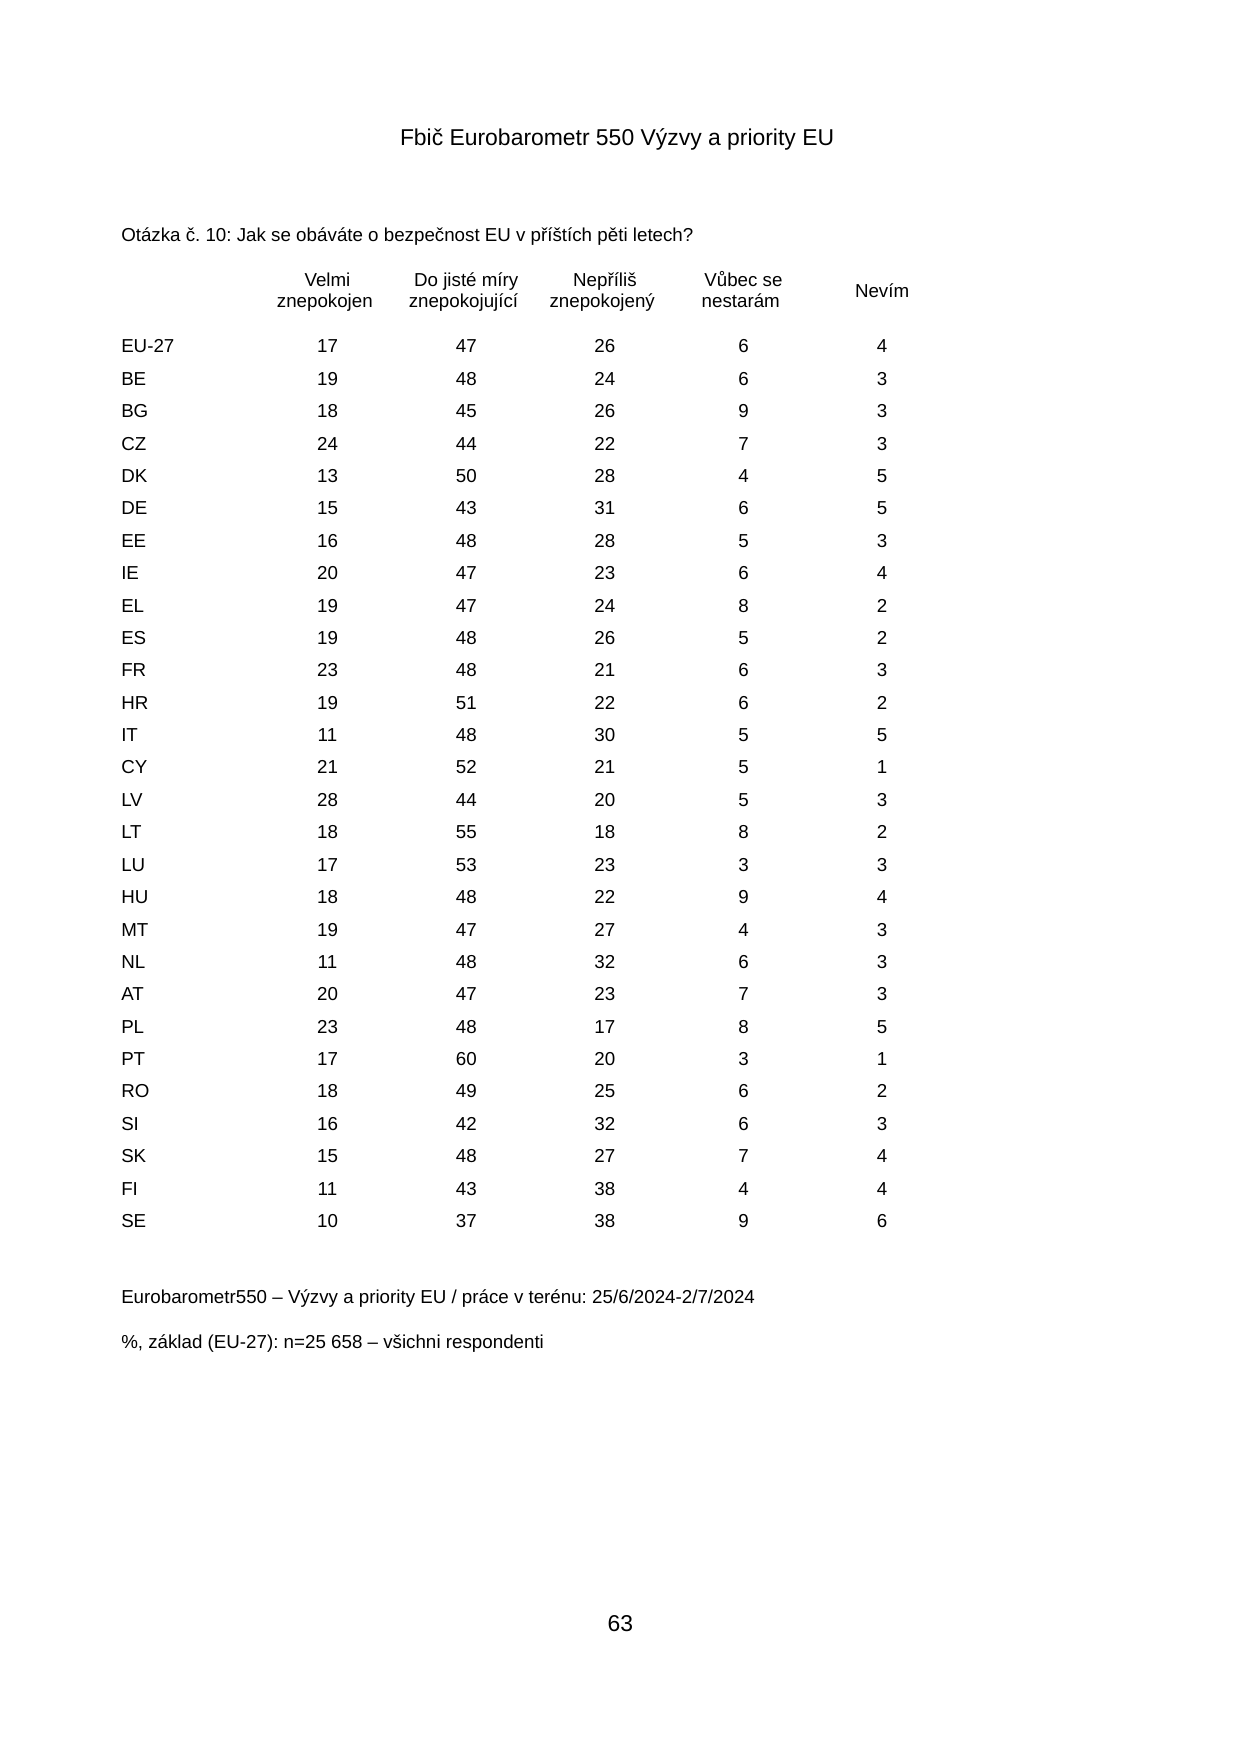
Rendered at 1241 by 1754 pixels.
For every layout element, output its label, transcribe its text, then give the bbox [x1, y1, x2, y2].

table_cell 48 [397, 1010, 535, 1042]
table_cell IE [118, 557, 188, 589]
table_cell 2 [813, 1075, 951, 1107]
table_cell 27 [535, 1140, 674, 1172]
table_cell Do jisté míry znepokojující [397, 251, 535, 330]
table_cell 48 [397, 621, 535, 654]
table_cell 44 [397, 783, 535, 816]
table_cell 4 [813, 557, 951, 589]
table_cell [188, 654, 258, 686]
table_cell 5 [813, 719, 951, 751]
table_cell 3 [813, 945, 951, 978]
table_cell 22 [535, 427, 674, 459]
table_cell 15 [258, 1140, 397, 1172]
table_cell HU [118, 881, 188, 913]
table_cell LT [118, 816, 188, 848]
table_cell 1 [813, 1043, 951, 1075]
table_cell 6 [674, 557, 812, 589]
table_cell 16 [258, 524, 397, 557]
table_cell [188, 557, 258, 589]
table_cell 4 [813, 1172, 951, 1204]
table_cell 32 [535, 945, 674, 978]
table_cell HR [118, 686, 188, 718]
table_cell [188, 251, 258, 330]
table_cell 15 [258, 492, 397, 524]
table_cell 3 [813, 783, 951, 816]
table_cell 21 [535, 654, 674, 686]
table_cell CY [118, 751, 188, 783]
table_cell 10 [258, 1205, 397, 1237]
table_cell [188, 848, 258, 881]
table_cell 19 [258, 362, 397, 394]
table_cell 48 [397, 719, 535, 751]
table_cell 26 [535, 621, 674, 654]
table_cell 47 [397, 330, 535, 362]
table_cell 3 [813, 654, 951, 686]
table_cell 21 [258, 751, 397, 783]
table_cell 7 [674, 978, 812, 1010]
table_cell 23 [258, 1010, 397, 1042]
table_cell 2 [813, 589, 951, 621]
table_cell [188, 459, 258, 492]
table_cell 24 [258, 427, 397, 459]
table_cell EE [118, 524, 188, 557]
table_cell [188, 1075, 258, 1107]
table_cell 23 [535, 978, 674, 1010]
table_cell 6 [674, 362, 812, 394]
table_cell 18 [258, 816, 397, 848]
table_cell DK [118, 459, 188, 492]
table_cell 20 [535, 1043, 674, 1075]
table_cell ES [118, 621, 188, 654]
table_cell 4 [813, 330, 951, 362]
table_cell 30 [535, 719, 674, 751]
table_cell 60 [397, 1043, 535, 1075]
table_cell [188, 1107, 258, 1140]
table_cell [188, 978, 258, 1010]
table_cell 6 [674, 330, 812, 362]
table_cell 13 [258, 459, 397, 492]
table_cell 11 [258, 719, 397, 751]
table_cell 48 [397, 524, 535, 557]
table_cell [188, 816, 258, 848]
table_cell 24 [535, 589, 674, 621]
table_cell 4 [674, 459, 812, 492]
table_cell 38 [535, 1205, 674, 1237]
table_cell 48 [397, 362, 535, 394]
table_cell 47 [397, 589, 535, 621]
table_cell [188, 589, 258, 621]
table_cell 6 [674, 686, 812, 718]
table_cell 28 [258, 783, 397, 816]
table_cell 23 [258, 654, 397, 686]
table_cell 6 [674, 654, 812, 686]
table_cell 28 [535, 459, 674, 492]
table_cell BG [118, 395, 188, 427]
table_cell 44 [397, 427, 535, 459]
table_cell 43 [397, 492, 535, 524]
table_cell 4 [813, 881, 951, 913]
table_cell AT [118, 978, 188, 1010]
table_cell 9 [674, 1205, 812, 1237]
table_cell [535, 1237, 674, 1269]
table_cell Nevím [813, 251, 951, 330]
table_cell Nepříliš znepokojený [535, 251, 674, 330]
table_cell [118, 1237, 188, 1269]
table_cell 17 [258, 330, 397, 362]
table_cell [188, 783, 258, 816]
table_cell 20 [258, 557, 397, 589]
table_cell 22 [535, 686, 674, 718]
table_cell 6 [674, 1075, 812, 1107]
table_cell 5 [674, 621, 812, 654]
table_cell 3 [813, 362, 951, 394]
table_cell 3 [674, 848, 812, 881]
table_cell [188, 881, 258, 913]
table_cell 5 [813, 492, 951, 524]
table_cell EL [118, 589, 188, 621]
table_cell [674, 1237, 812, 1269]
table_cell 8 [674, 816, 812, 848]
table_cell 50 [397, 459, 535, 492]
table_cell [188, 330, 258, 362]
table_cell [118, 251, 188, 330]
table_cell DE [118, 492, 188, 524]
table_cell 3 [674, 1043, 812, 1075]
table_cell 17 [258, 1043, 397, 1075]
table_cell 17 [535, 1010, 674, 1042]
table_cell 19 [258, 913, 397, 945]
table_cell 47 [397, 913, 535, 945]
table_cell 4 [674, 913, 812, 945]
table_cell 6 [674, 945, 812, 978]
table_cell 5 [674, 719, 812, 751]
table_cell 38 [535, 1172, 674, 1204]
table_cell 8 [674, 1010, 812, 1042]
table_cell 1 [813, 751, 951, 783]
table_cell 3 [813, 395, 951, 427]
table_cell 31 [535, 492, 674, 524]
table_cell 19 [258, 621, 397, 654]
table_cell BE [118, 362, 188, 394]
table_cell 5 [813, 459, 951, 492]
table_cell PT [118, 1043, 188, 1075]
table_cell FR [118, 654, 188, 686]
table_cell 7 [674, 1140, 812, 1172]
table_cell 6 [674, 492, 812, 524]
table_cell 3 [813, 913, 951, 945]
table_cell 11 [258, 1172, 397, 1204]
table_cell 3 [813, 524, 951, 557]
table_cell 24 [535, 362, 674, 394]
table_cell SK [118, 1140, 188, 1172]
table_cell 11 [258, 945, 397, 978]
table_cell LV [118, 783, 188, 816]
table_cell 4 [813, 1140, 951, 1172]
table_cell 45 [397, 395, 535, 427]
table_cell [188, 913, 258, 945]
table_cell 43 [397, 1172, 535, 1204]
table_cell Vůbec se nestarám [674, 251, 812, 330]
table_cell [188, 1140, 258, 1172]
table_cell [188, 1172, 258, 1204]
table_cell 20 [535, 783, 674, 816]
table_cell 48 [397, 654, 535, 686]
table_cell 5 [674, 751, 812, 783]
table_cell SI [118, 1107, 188, 1140]
table_cell 2 [813, 686, 951, 718]
table_cell 6 [813, 1205, 951, 1237]
table_cell CZ [118, 427, 188, 459]
table_cell 48 [397, 945, 535, 978]
table_cell [188, 1237, 258, 1269]
table_cell 51 [397, 686, 535, 718]
table_cell 3 [813, 978, 951, 1010]
table_cell 18 [258, 395, 397, 427]
table_cell 5 [674, 783, 812, 816]
table_cell [397, 1237, 535, 1269]
table_cell SE [118, 1205, 188, 1237]
table_cell [188, 524, 258, 557]
table_cell 47 [397, 978, 535, 1010]
table_cell 42 [397, 1107, 535, 1140]
table_cell [188, 1043, 258, 1075]
table_cell 19 [258, 686, 397, 718]
table_header Otázka č. 10: Jak se obáváte o bezpečnost EU v příštích pěti letech? [118, 218, 951, 251]
table_cell 3 [813, 427, 951, 459]
table_cell 3 [813, 848, 951, 881]
table_cell [188, 751, 258, 783]
table_cell RO [118, 1075, 188, 1107]
table_cell Velmi znepokojen [258, 251, 397, 330]
table_cell 26 [535, 395, 674, 427]
table_cell 20 [258, 978, 397, 1010]
table_cell FI [118, 1172, 188, 1204]
table_cell 48 [397, 881, 535, 913]
table_cell [188, 719, 258, 751]
table_cell 25 [535, 1075, 674, 1107]
table_cell 2 [813, 816, 951, 848]
table_cell 32 [535, 1107, 674, 1140]
table_cell %, základ (EU-27): n=25 658 – všichni respondenti [118, 1325, 951, 1357]
table_cell 18 [258, 1075, 397, 1107]
table_cell 22 [535, 881, 674, 913]
table_cell 53 [397, 848, 535, 881]
table_cell MT [118, 913, 188, 945]
table_cell [188, 395, 258, 427]
table_cell [188, 621, 258, 654]
table_cell 28 [535, 524, 674, 557]
table_cell 23 [535, 848, 674, 881]
table_cell 17 [258, 848, 397, 881]
table_cell [188, 492, 258, 524]
table_cell 52 [397, 751, 535, 783]
table_cell 26 [535, 330, 674, 362]
table_cell 27 [535, 913, 674, 945]
table_cell EU-27 [118, 330, 188, 362]
table_cell [188, 427, 258, 459]
table_cell 5 [813, 1010, 951, 1042]
table_cell 5 [674, 524, 812, 557]
table_cell 48 [397, 1140, 535, 1172]
table_cell 37 [397, 1205, 535, 1237]
table_cell 18 [535, 816, 674, 848]
table_cell 9 [674, 881, 812, 913]
table_cell [188, 945, 258, 978]
table_cell 3 [813, 1107, 951, 1140]
table_cell 49 [397, 1075, 535, 1107]
table_cell [188, 1010, 258, 1042]
table_cell [188, 362, 258, 394]
table_cell 19 [258, 589, 397, 621]
table_cell 23 [535, 557, 674, 589]
table_cell 55 [397, 816, 535, 848]
table_cell 7 [674, 427, 812, 459]
table_cell NL [118, 945, 188, 978]
table_cell [813, 1237, 951, 1269]
table_cell 2 [813, 621, 951, 654]
table_cell [258, 1237, 397, 1269]
table_cell 18 [258, 881, 397, 913]
table_cell 47 [397, 557, 535, 589]
table_cell 4 [674, 1172, 812, 1204]
table_cell [188, 686, 258, 718]
table_cell 8 [674, 589, 812, 621]
table_cell LU [118, 848, 188, 881]
table_cell [188, 1205, 258, 1237]
table_cell IT [118, 719, 188, 751]
table_cell 6 [674, 1107, 812, 1140]
table_cell 16 [258, 1107, 397, 1140]
table_cell 21 [535, 751, 674, 783]
table_cell Eurobarometr550 – Výzvy a priority EU / práce v terénu: 25/6/2024-2/7/2024 [118, 1269, 951, 1325]
table_cell 9 [674, 395, 812, 427]
table_cell PL [118, 1010, 188, 1042]
